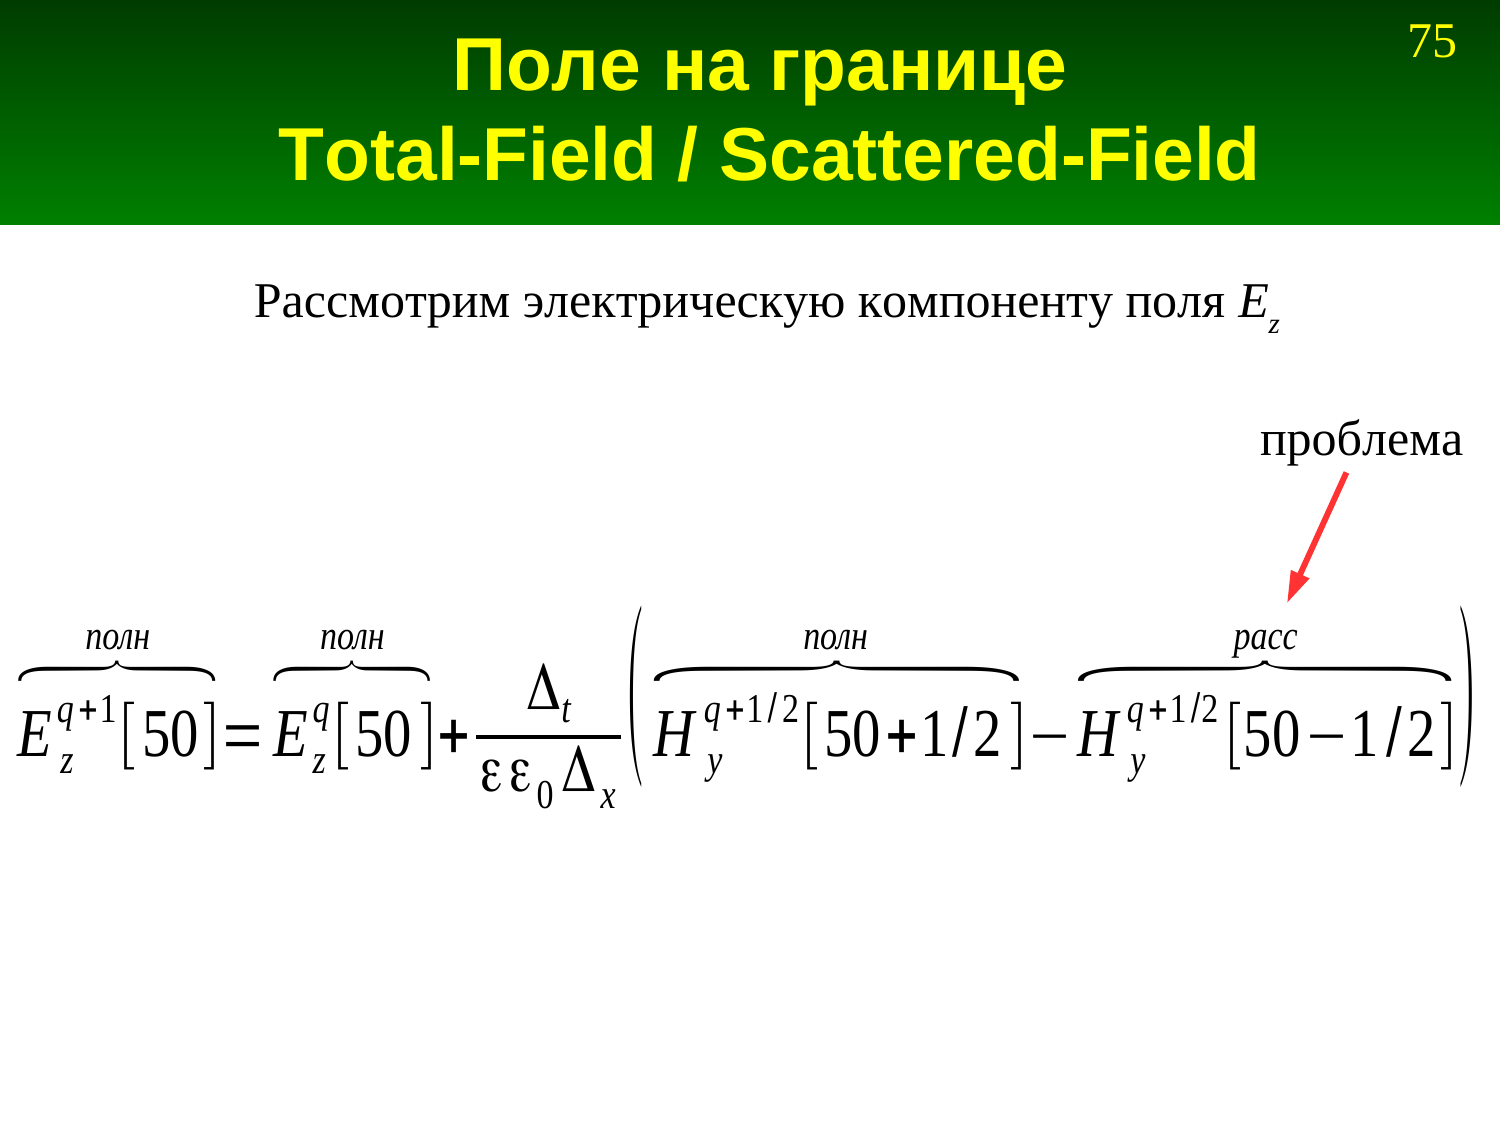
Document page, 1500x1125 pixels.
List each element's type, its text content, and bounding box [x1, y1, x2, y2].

title Поле на границе Total-Field / Scattered-Field [100, 7, 1441, 204]
text_box проблема [1245, 397, 1479, 473]
text_box Рассмотрим электрическую компоненту поля Ez [239, 259, 1295, 347]
chart [0, 602, 1491, 818]
